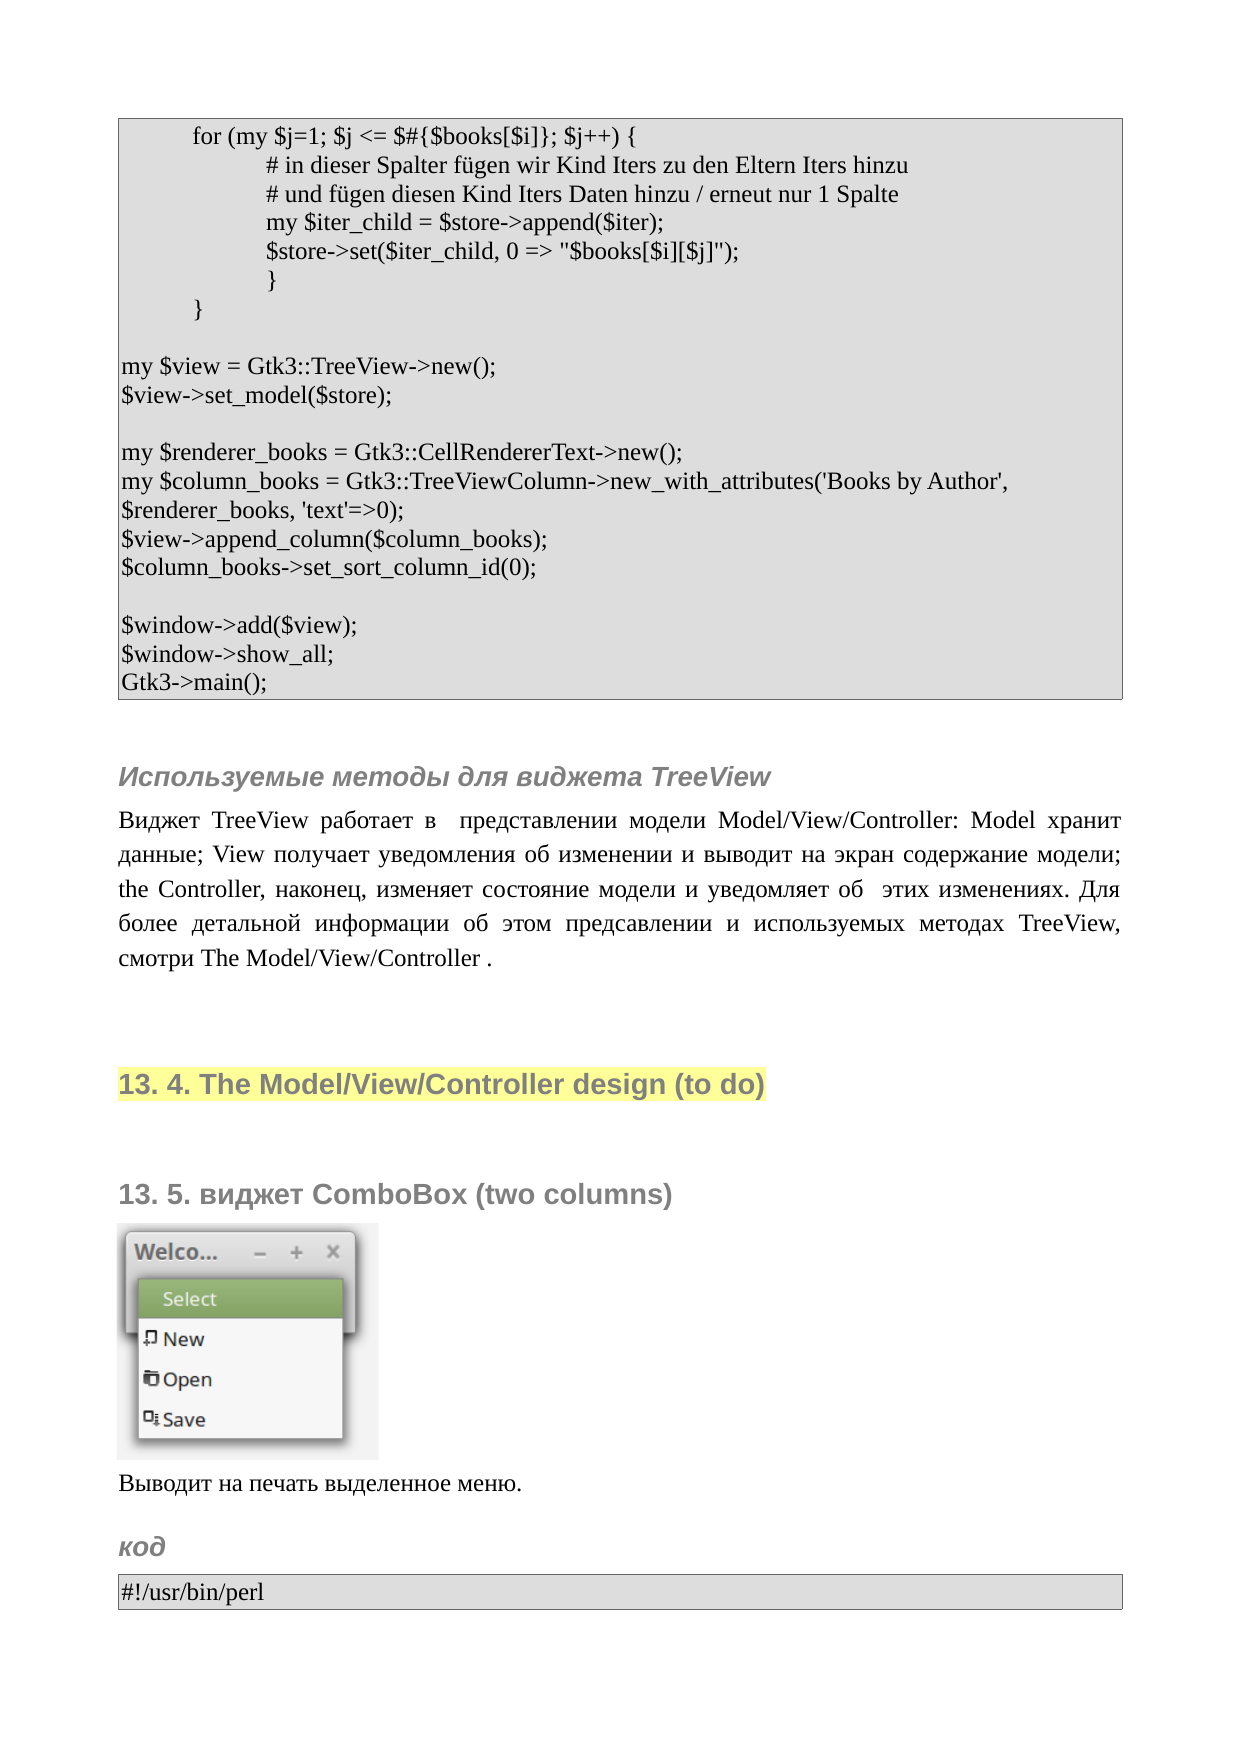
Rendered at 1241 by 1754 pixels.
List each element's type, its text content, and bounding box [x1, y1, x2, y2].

text $view->append_column($column_books); [119, 521, 1122, 549]
picture [116, 1223, 379, 1460]
text $view->set_model($store); [119, 377, 1122, 406]
text # und fügen diesen Kind Iters Daten hinzu / erneut nur 1 Spalte [119, 176, 1122, 204]
text $window->show_all; [119, 636, 1122, 664]
text } [119, 291, 1122, 319]
text Gtk3->main(); [119, 664, 1122, 699]
text my $view = Gtk3::TreeView->new(); [119, 348, 1122, 377]
text my $iter_child = $store->append($iter); [119, 204, 1122, 233]
text } [119, 262, 1122, 291]
text # in dieser Spalter fügen wir Kind Iters zu den Eltern Iters hinzu [119, 147, 1122, 176]
text my $renderer_books = Gtk3::CellRendererText->new(); [119, 434, 1122, 463]
subtitle 13. 5. виджет ComboBox (two columns) [118, 1177, 1122, 1211]
text #!/usr/bin/perl [119, 1575, 1122, 1609]
subtitle код [118, 1530, 1122, 1562]
subtitle Используемые методы для виджета TreeView [118, 761, 1122, 793]
text Выводит на печать выделенное меню. [118, 1468, 1122, 1497]
text Виджет TreeView работает в представлении модели Model/View/Controller: Model хранит данные; View получает уведомления об изменении и выводит на экран содержание модели; the Controller, наконец, изменяет состояние модели и уведомляет об этих изменениях. Для более детальной информации об этом предсавлении и используемых методах TreeView, смотри The Model/View/Controller . [118, 805, 1122, 972]
text my $column_books = Gtk3::TreeViewColumn->new_with_attributes('Books by Author', $renderer_books, 'text'=>0); [119, 463, 1122, 521]
text $column_books->set_sort_column_id(0); [119, 549, 1122, 578]
text $store->set($iter_child, 0 => "$books[$i][$j]"); [119, 233, 1122, 262]
text $window->add($view); [119, 607, 1122, 636]
text for (my $j=1; $j <= $#{$books[$i]}; $j++) { [119, 119, 1122, 147]
subtitle 13. 4. The Model/View/Controller design (to do) [118, 1067, 1122, 1101]
